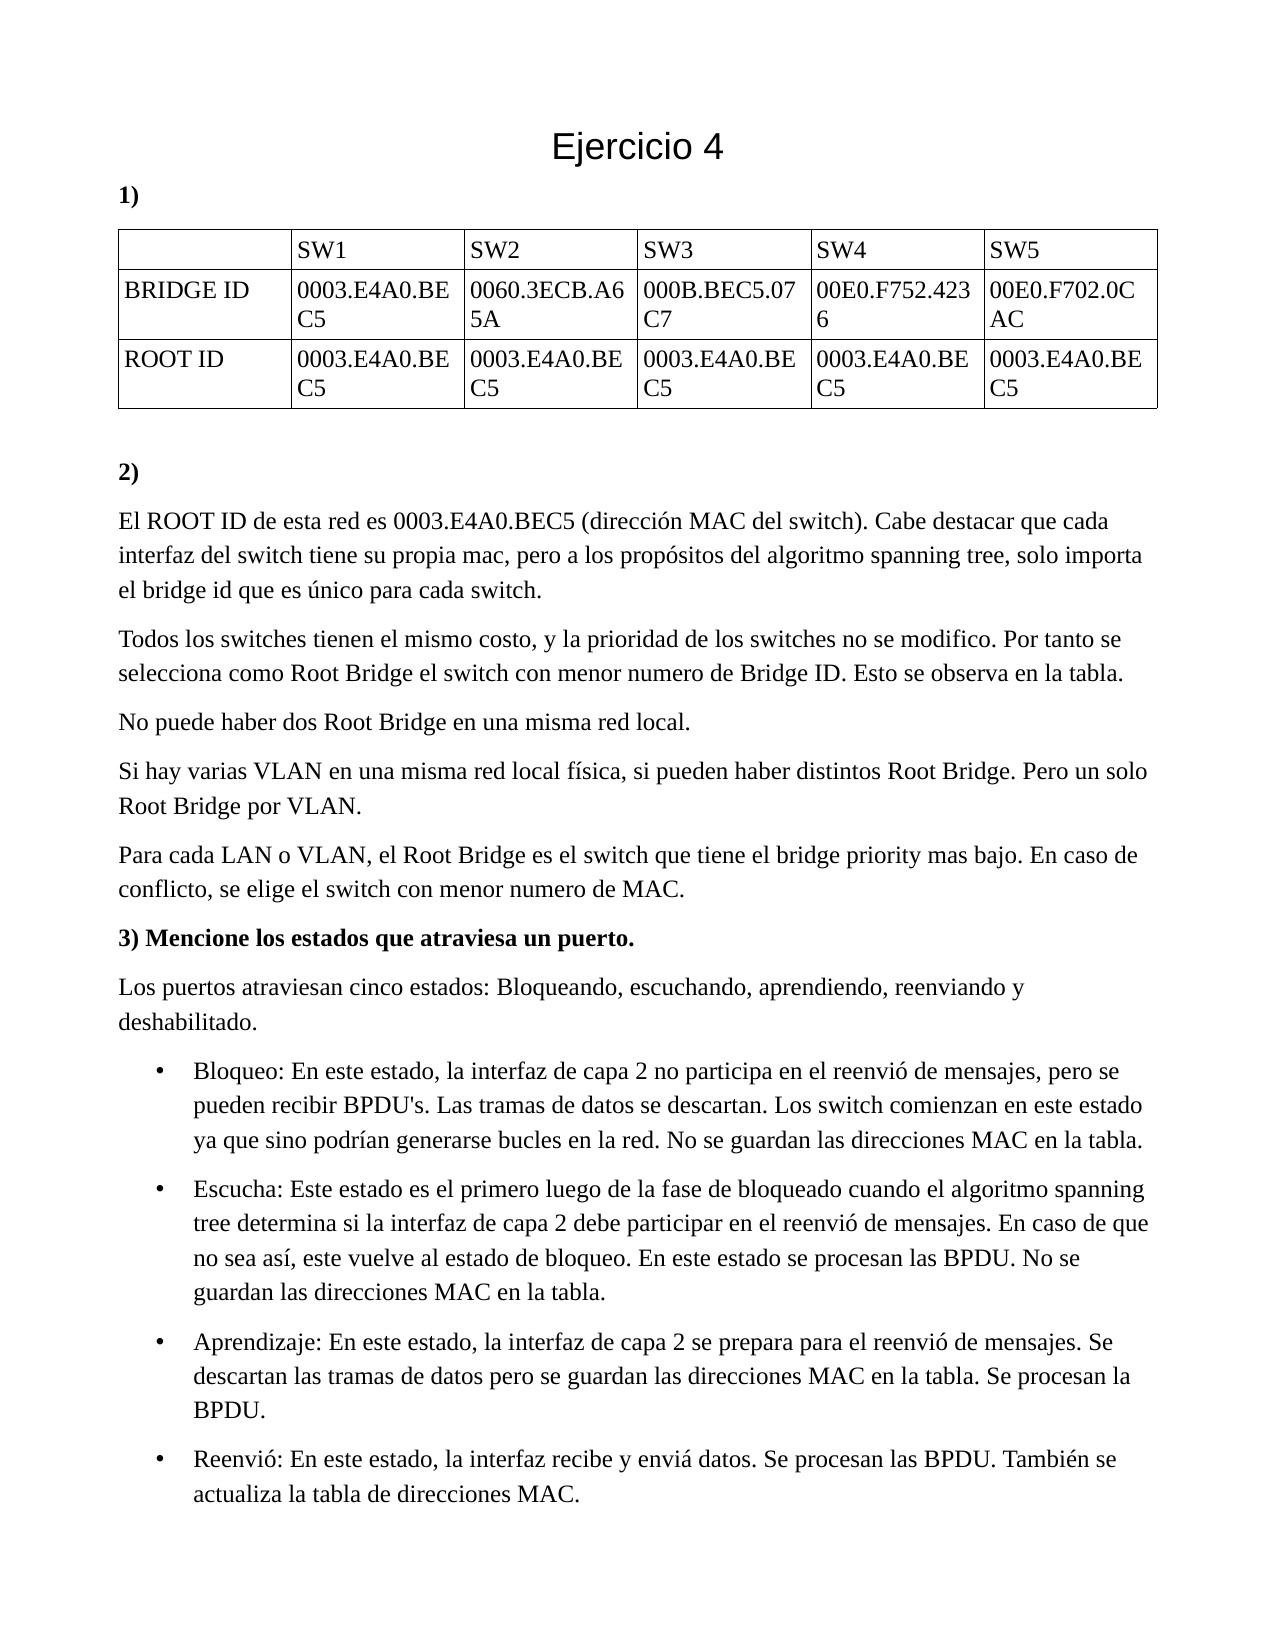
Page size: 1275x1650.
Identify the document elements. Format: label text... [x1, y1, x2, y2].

list Escucha: Este estado es el primero luego de la fase de bloqueado cuando el algoritmo spanning tree determina si la interfaz de capa 2 debe participar en el reenvió de mensajes. En caso de que no sea así, este vuelve al estado de bloqueo. En este estado se procesan las BPDU. No se guardan las direcciones MAC en la tabla. [156, 1174, 1157, 1306]
table_header SW3 [638, 230, 811, 269]
text El ROOT ID de esta red es 0003.E4A0.BEC5 (dirección MAC del switch). Cabe destacar que cada interfaz del switch tiene su propia mac, pero a los propósitos del algoritmo spanning tree, solo importa el bridge id que es único para cada switch. [118, 506, 1157, 603]
table_cell 0003.E4A0.BEC5 [638, 340, 811, 407]
table_header [119, 230, 291, 269]
list Bloqueo: En este estado, la interfaz de capa 2 no participa en el reenvió de mensajes, pero se pueden recibir BPDU's. Las tramas de datos se descartan. Los switch comienzan en este estado ya que sino podrían generarse bucles en la red. No se guardan las direcciones MAC en la tabla. [156, 1056, 1157, 1154]
text No puede haber dos Root Bridge en una misma red local. [118, 707, 1157, 736]
table_cell 0060.3ECB.A65A [465, 270, 637, 338]
table_cell 000B.BEC5.07C7 [638, 270, 811, 338]
list Reenvió: En este estado, la interfaz recibe y enviá datos. Se procesan las BPDU. También se actualiza la tabla de direcciones MAC. [156, 1444, 1157, 1508]
subtitle Ejercicio 4 [118, 124, 1157, 167]
table_cell BRIDGE ID [119, 270, 291, 338]
table_cell 00E0.F702.0CAC [985, 270, 1157, 338]
table_cell 0003.E4A0.BEC5 [812, 340, 984, 407]
list Aprendizaje: En este estado, la interfaz de capa 2 se prepara para el reenvió de mensajes. Se descartan las tramas de datos pero se guardan las direcciones MAC en la tabla. Se procesan la BPDU. [156, 1327, 1157, 1424]
table_header SW2 [465, 230, 637, 269]
text 2) [118, 457, 1157, 485]
text 3) Mencione los estados que atraviesa un puerto. [118, 923, 1157, 952]
table_cell 0003.E4A0.BEC5 [985, 340, 1157, 407]
table_cell 0003.E4A0.BEC5 [292, 270, 464, 338]
text 1) [118, 180, 1157, 209]
text Si hay varias VLAN en una misma red local física, si pueden haber distintos Root Bridge. Pero un solo Root Bridge por VLAN. [118, 756, 1157, 819]
text Los puertos atraviesan cinco estados: Bloqueando, escuchando, aprendiendo, reenviando y deshabilitado. [118, 972, 1157, 1036]
table_cell 0003.E4A0.BEC5 [465, 340, 637, 407]
text Todos los switches tienen el mismo costo, y la prioridad de los switches no se modifico. Por tanto se selecciona como Root Bridge el switch con menor numero de Bridge ID. Esto se observa en la tabla. [118, 624, 1157, 687]
table_header SW5 [985, 230, 1157, 269]
text Para cada LAN o VLAN, el Root Bridge es el switch que tiene el bridge priority mas bajo. En caso de conflicto, se elige el switch con menor numero de MAC. [118, 840, 1157, 903]
table_cell ROOT ID [119, 340, 291, 407]
table_header SW4 [812, 230, 984, 269]
table_header SW1 [292, 230, 464, 269]
table_cell 00E0.F752.4236 [812, 270, 984, 338]
table_cell 0003.E4A0.BEC5 [292, 340, 464, 407]
